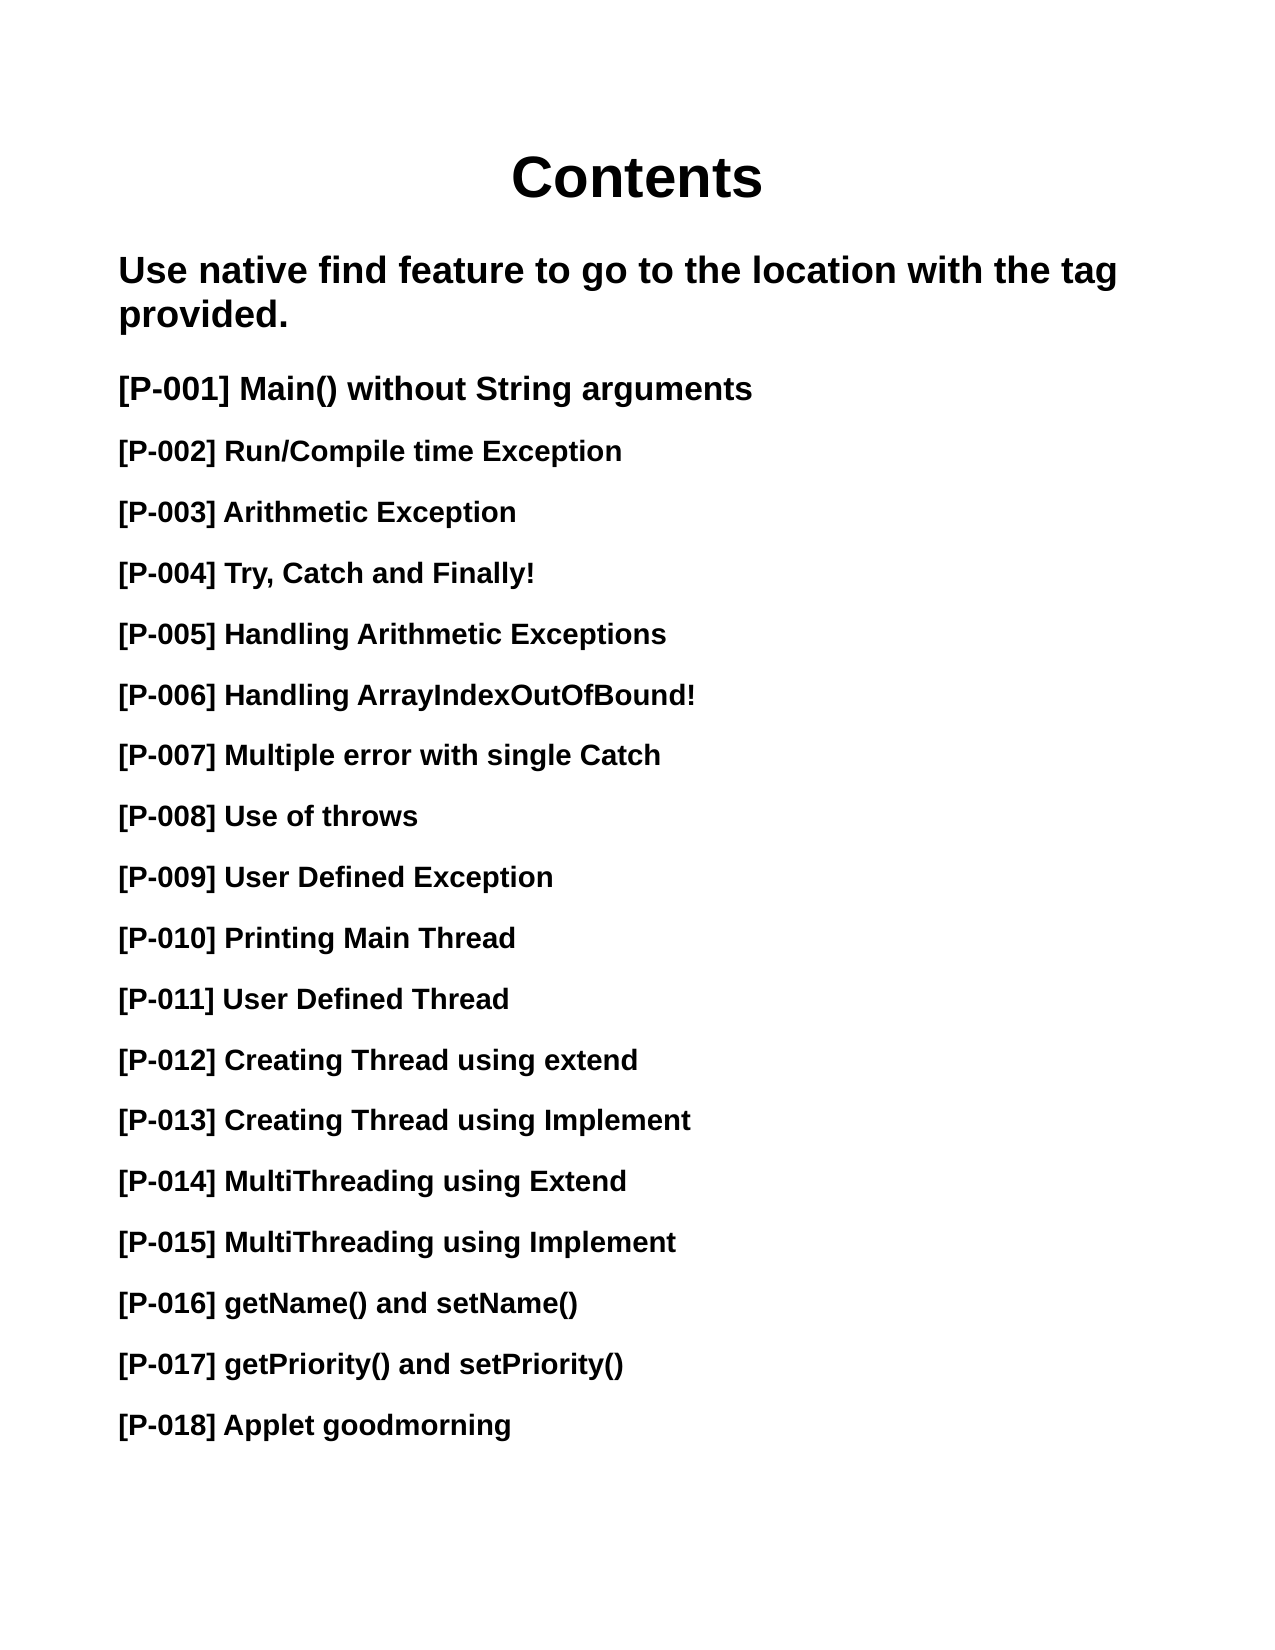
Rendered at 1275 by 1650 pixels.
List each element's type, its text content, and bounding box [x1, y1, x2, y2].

title Contents [118, 143, 1157, 210]
subtitle [P-002] Run/Compile time Exception [118, 434, 1157, 468]
subtitle [P-014] MultiThreading using Extend [118, 1164, 1157, 1198]
subtitle [P-011] User Defined Thread [118, 982, 1157, 1015]
subtitle [P-018] Applet goodmorning [118, 1407, 1157, 1441]
subtitle [P-009] User Defined Exception [118, 860, 1157, 894]
subtitle [P-013] Creating Thread using Implement [118, 1103, 1157, 1137]
subtitle [P-007] Multiple error with single Catch [118, 738, 1157, 772]
subtitle [P-001] Main() without String arguments [118, 368, 1157, 407]
subtitle [P-017] getPriority() and setPriority() [118, 1347, 1157, 1380]
subtitle [P-003] Arithmetic Exception [118, 495, 1157, 529]
subtitle [P-016] getName() and setName() [118, 1286, 1157, 1319]
subtitle Use native find feature to go to the location with the tag provided. [118, 248, 1157, 335]
subtitle [P-005] Handling Arithmetic Exceptions [118, 617, 1157, 650]
subtitle [P-004] Try, Catch and Finally! [118, 556, 1157, 589]
subtitle [P-006] Handling ArrayIndexOutOfBound! [118, 677, 1157, 711]
subtitle [P-008] Use of throws [118, 799, 1157, 833]
subtitle [P-015] MultiThreading using Implement [118, 1225, 1157, 1259]
subtitle [P-012] Creating Thread using extend [118, 1042, 1157, 1076]
subtitle [P-010] Printing Main Thread [118, 921, 1157, 954]
